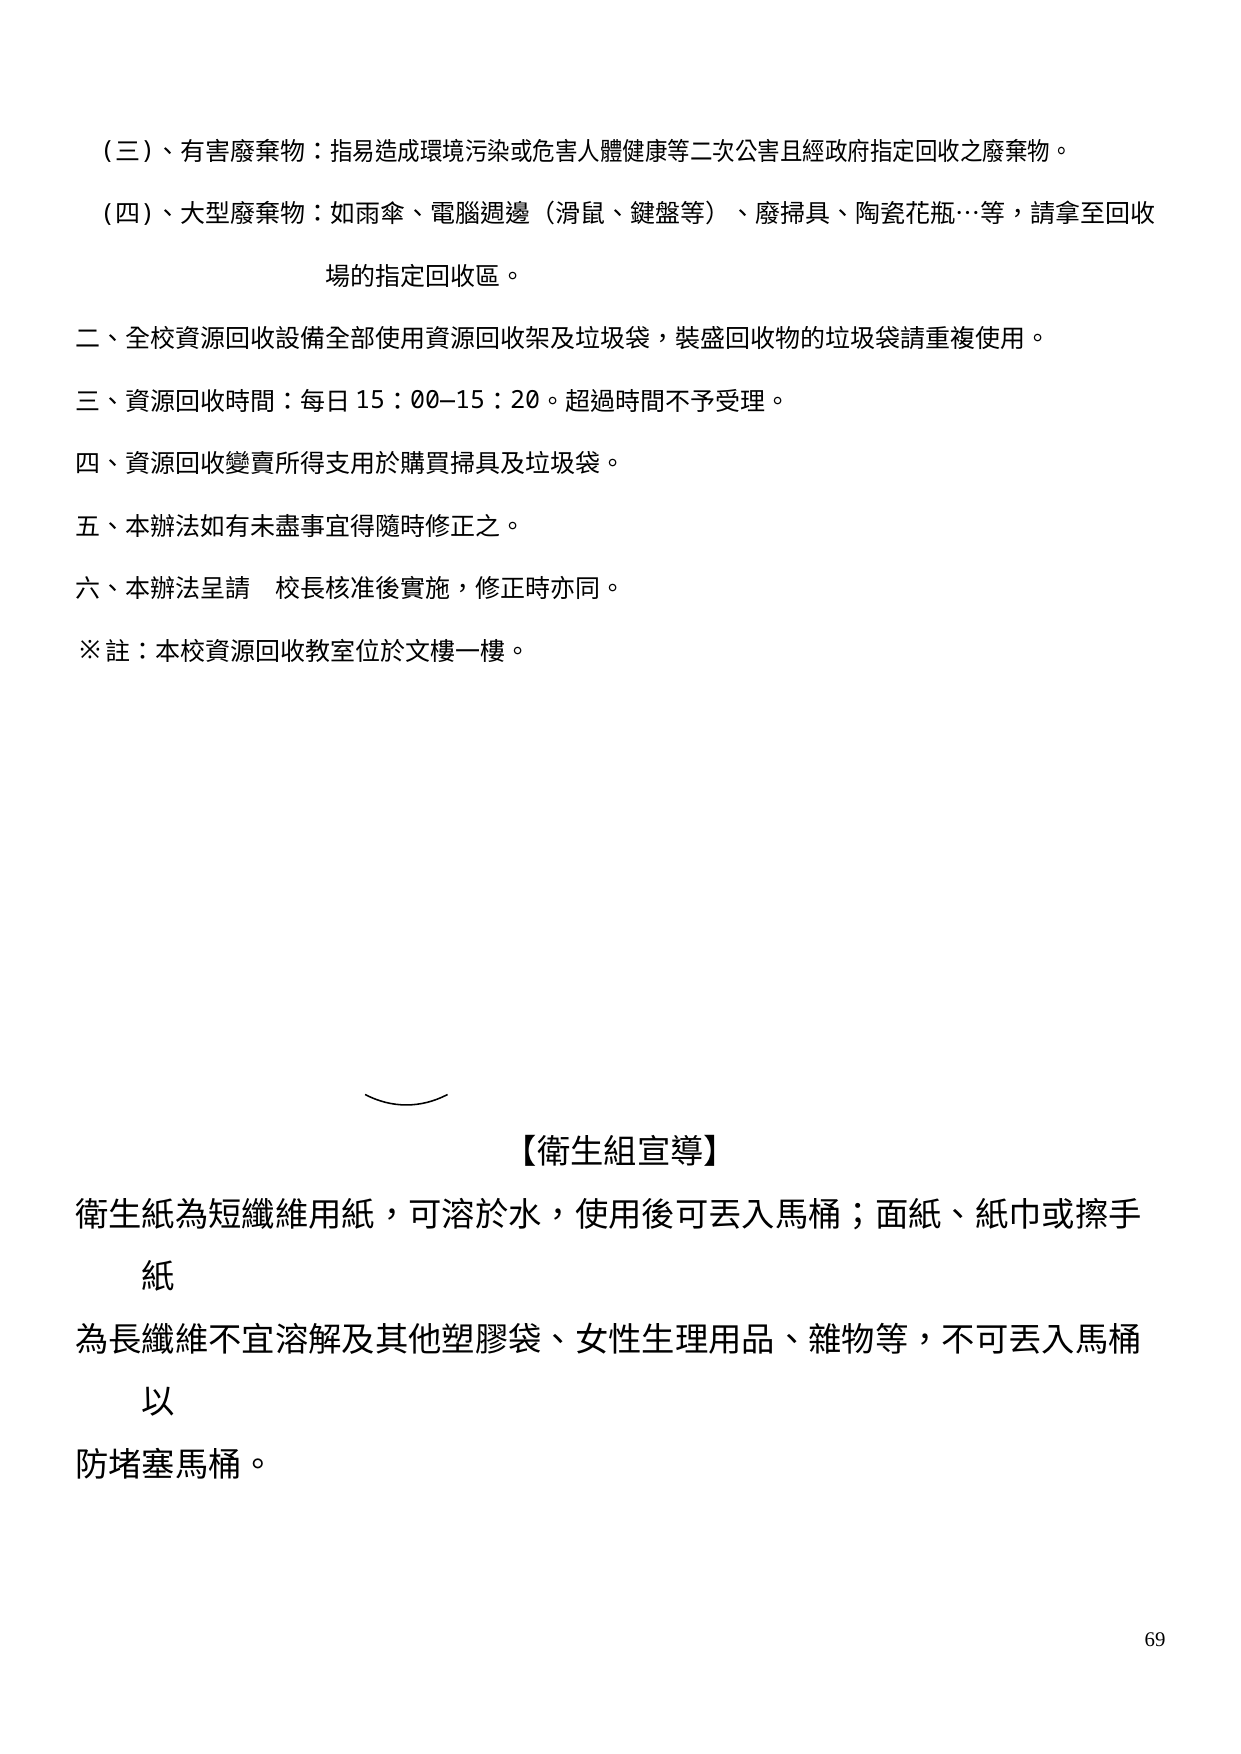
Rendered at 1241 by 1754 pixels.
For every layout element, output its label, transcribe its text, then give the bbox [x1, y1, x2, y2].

text (三)、有害廢棄物：指易造成環境污染或危害人體健康等二次公害且經政府指定回收之廢棄物。 [100, 108, 1165, 170]
text ※註：本校資源回收教室位於文樓一樓。 [75, 608, 1165, 670]
text 四、資源回收變賣所得支用於購買掃具及垃圾袋。 [75, 420, 1165, 483]
text 二、全校資源回收設備全部使用資源回收架及垃圾袋，裝盛回收物的垃圾袋請重複使用。 [75, 295, 1165, 358]
text 五、本辦法如有未盡事宜得隨時修正之。 [75, 483, 1165, 545]
text 防堵塞馬桶。 [75, 1420, 1165, 1483]
text 為長纖維不宜溶解及其他塑膠袋、女性生理用品、雜物等，不可丟入馬桶以 [75, 1295, 1165, 1420]
text 三、資源回收時間：每日15：00—15：20。超過時間不予受理。 [75, 358, 1165, 420]
text 衛生紙為短纖維用紙，可溶於水，使用後可丟入馬桶；面紙、紙巾或擦手紙 [75, 1170, 1165, 1295]
text 六、本辦法呈請 校長核准後實施，修正時亦同。 [75, 545, 1165, 608]
text 【衛生組宣導】 [75, 1108, 1165, 1170]
text (四)、大型廢棄物：如雨傘、電腦週邊（滑鼠、鍵盤等）、廢掃具、陶瓷花瓶…等，請拿至回收場的指定回收區。 [100, 170, 1165, 295]
